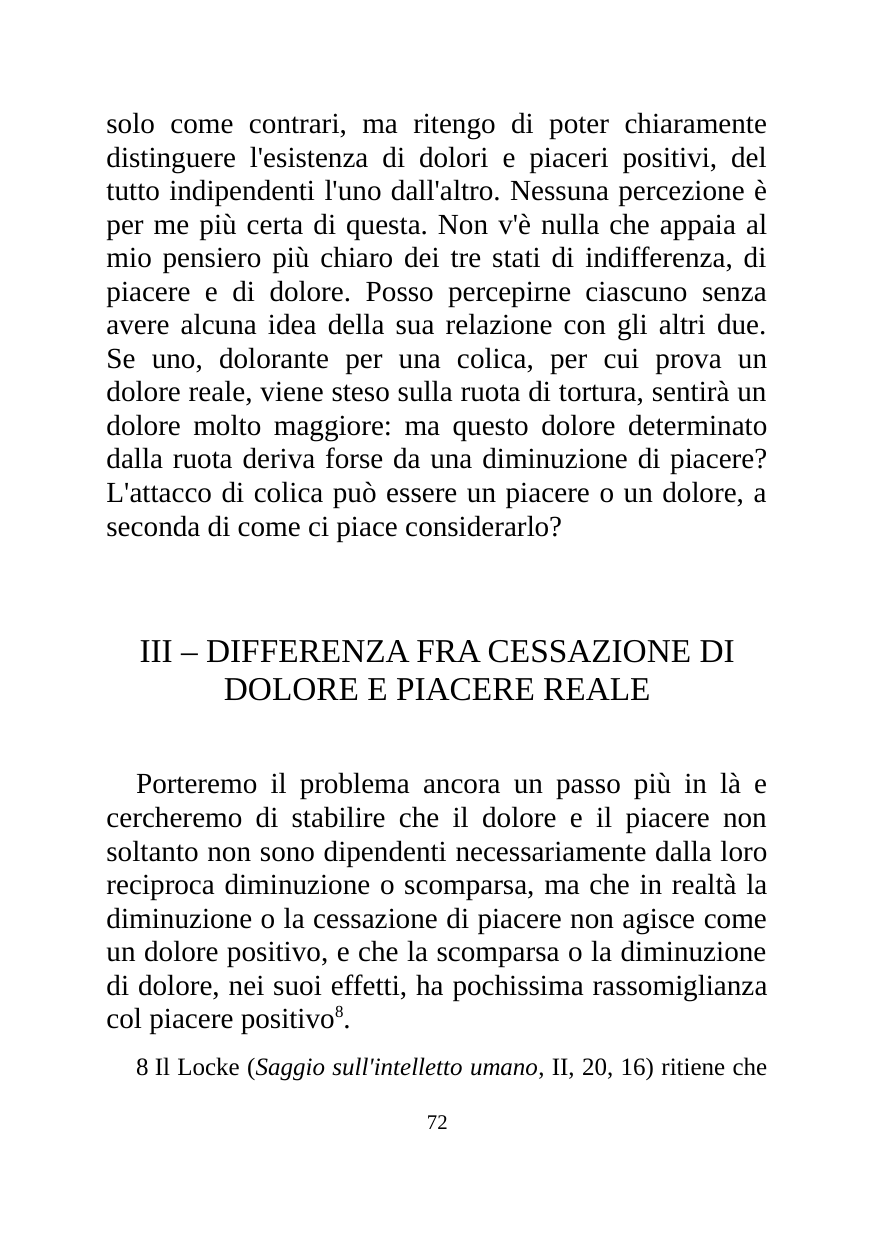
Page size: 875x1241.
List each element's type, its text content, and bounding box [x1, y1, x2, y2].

text Il Locke (Saggio sull'intelletto umano, II, 20, 16) ritiene che [106, 1052, 768, 1080]
text Porteremo il problema ancora un passo più in là e cercheremo di stabilire che il dolore e il piacere non soltanto non sono dipendenti necessariamente dalla loro reciproca diminuzione o scomparsa, ma che in realtà la diminuzione o la cessazione di piacere non agisce come un dolore positivo, e che la scomparsa o la diminuzione di dolore, nei suoi effetti, ha pochissima rassomiglianza col piacere positivo. [106, 767, 768, 1035]
subtitle III – DIFFERENZA FRA CESSAZIONE DI DOLORE E PIACERE REALE [106, 631, 768, 707]
text solo come contrari, ma ritengo di poter chiaramente distinguere l'esistenza di dolori e piaceri positivi, del tutto indipendenti l'uno dall'altro. Nessuna percezione è per me più certa di questa. Non v'è nulla che appaia al mio pensiero più chiaro dei tre stati di indifferenza, di piacere e di dolore. Posso percepirne ciascuno senza avere alcuna idea della sua relazione con gli altri due. Se uno, dolorante per una colica, per cui prova un dolore reale, viene steso sulla ruota di tortura, sentirà un dolore molto maggiore: ma questo dolore determinato dalla ruota deriva forse da una diminuzione di piacere? L'attacco di colica può essere un piacere o un dolore, a seconda di come ci piace considerarlo? [106, 106, 768, 542]
